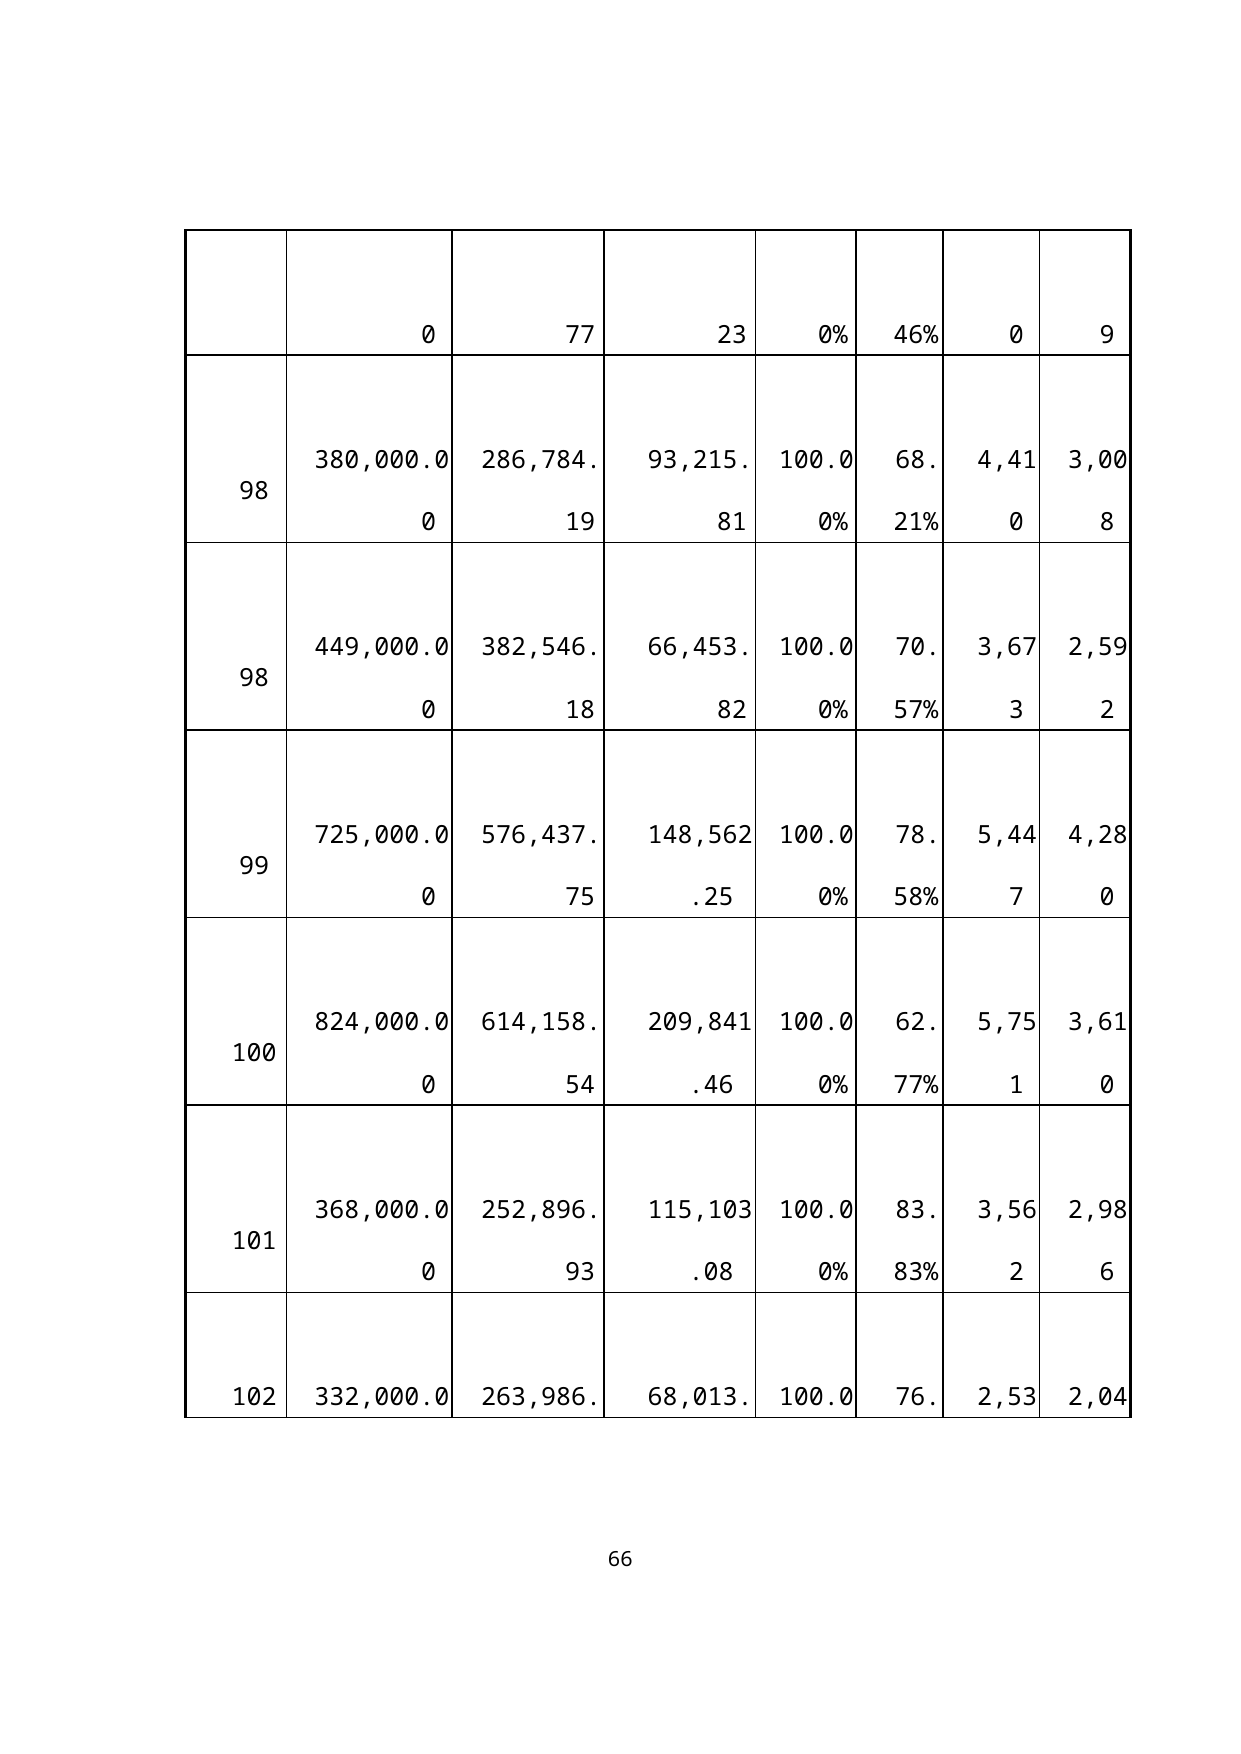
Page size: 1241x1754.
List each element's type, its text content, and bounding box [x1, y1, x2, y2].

table_cell 5,751 [944, 918, 1039, 1104]
table_cell 0% [756, 231, 855, 354]
table_cell 2,53 [944, 1293, 1039, 1417]
table_cell 68,013. [605, 1293, 755, 1417]
table_cell 98 [187, 356, 286, 542]
table_cell 209,841.46 [605, 918, 755, 1104]
table_cell 93,215.81 [605, 356, 755, 542]
table_cell 46% [857, 231, 942, 354]
table_cell 100.00% [756, 918, 855, 1104]
table_cell 449,000.00 [287, 543, 451, 729]
table_cell 148,562.25 [605, 731, 755, 917]
table_cell 83.83% [857, 1106, 942, 1292]
table_cell 100.00% [756, 1106, 855, 1292]
table_cell 3,610 [1040, 918, 1129, 1104]
table_cell 824,000.00 [287, 918, 451, 1104]
table_cell 77 [453, 231, 603, 354]
table_cell 102 [187, 1293, 286, 1417]
table_cell 78.58% [857, 731, 942, 917]
table_cell 263,986. [453, 1293, 603, 1417]
table_cell 2,592 [1040, 543, 1129, 729]
table_cell 62.77% [857, 918, 942, 1104]
table_cell 4,410 [944, 356, 1039, 542]
table_cell 4,280 [1040, 731, 1129, 917]
table_cell 70.57% [857, 543, 942, 729]
table_cell 68.21% [857, 356, 942, 542]
table_cell 100.00% [756, 356, 855, 542]
table_cell 614,158.54 [453, 918, 603, 1104]
table_cell 66,453.82 [605, 543, 755, 729]
table_cell [187, 231, 286, 354]
table_cell 2,04 [1040, 1293, 1129, 1417]
table_cell 23 [605, 231, 755, 354]
table_cell 101 [187, 1106, 286, 1292]
table_cell 76. [857, 1293, 942, 1417]
table_cell 115,103.08 [605, 1106, 755, 1292]
table_cell 286,784.19 [453, 356, 603, 542]
table_cell 0 [287, 231, 451, 354]
table_cell 5,447 [944, 731, 1039, 917]
table_cell 100 [187, 918, 286, 1104]
table_cell 252,896.93 [453, 1106, 603, 1292]
table_cell 100.00% [756, 543, 855, 729]
table_cell 332,000.0 [287, 1293, 451, 1417]
table_cell 576,437.75 [453, 731, 603, 917]
table_cell 98 [187, 543, 286, 729]
table_cell 368,000.00 [287, 1106, 451, 1292]
table_cell 725,000.00 [287, 731, 451, 917]
table_cell 9 [1040, 231, 1129, 354]
table_cell 3,673 [944, 543, 1039, 729]
table_cell 382,546.18 [453, 543, 603, 729]
table_cell 380,000.00 [287, 356, 451, 542]
table_cell 2,986 [1040, 1106, 1129, 1292]
table_cell 99 [187, 731, 286, 917]
table_cell 100.00% [756, 731, 855, 917]
table_cell 0 [944, 231, 1039, 354]
table_cell 100.0 [756, 1293, 855, 1417]
table_cell 3,562 [944, 1106, 1039, 1292]
table_cell 3,008 [1040, 356, 1129, 542]
